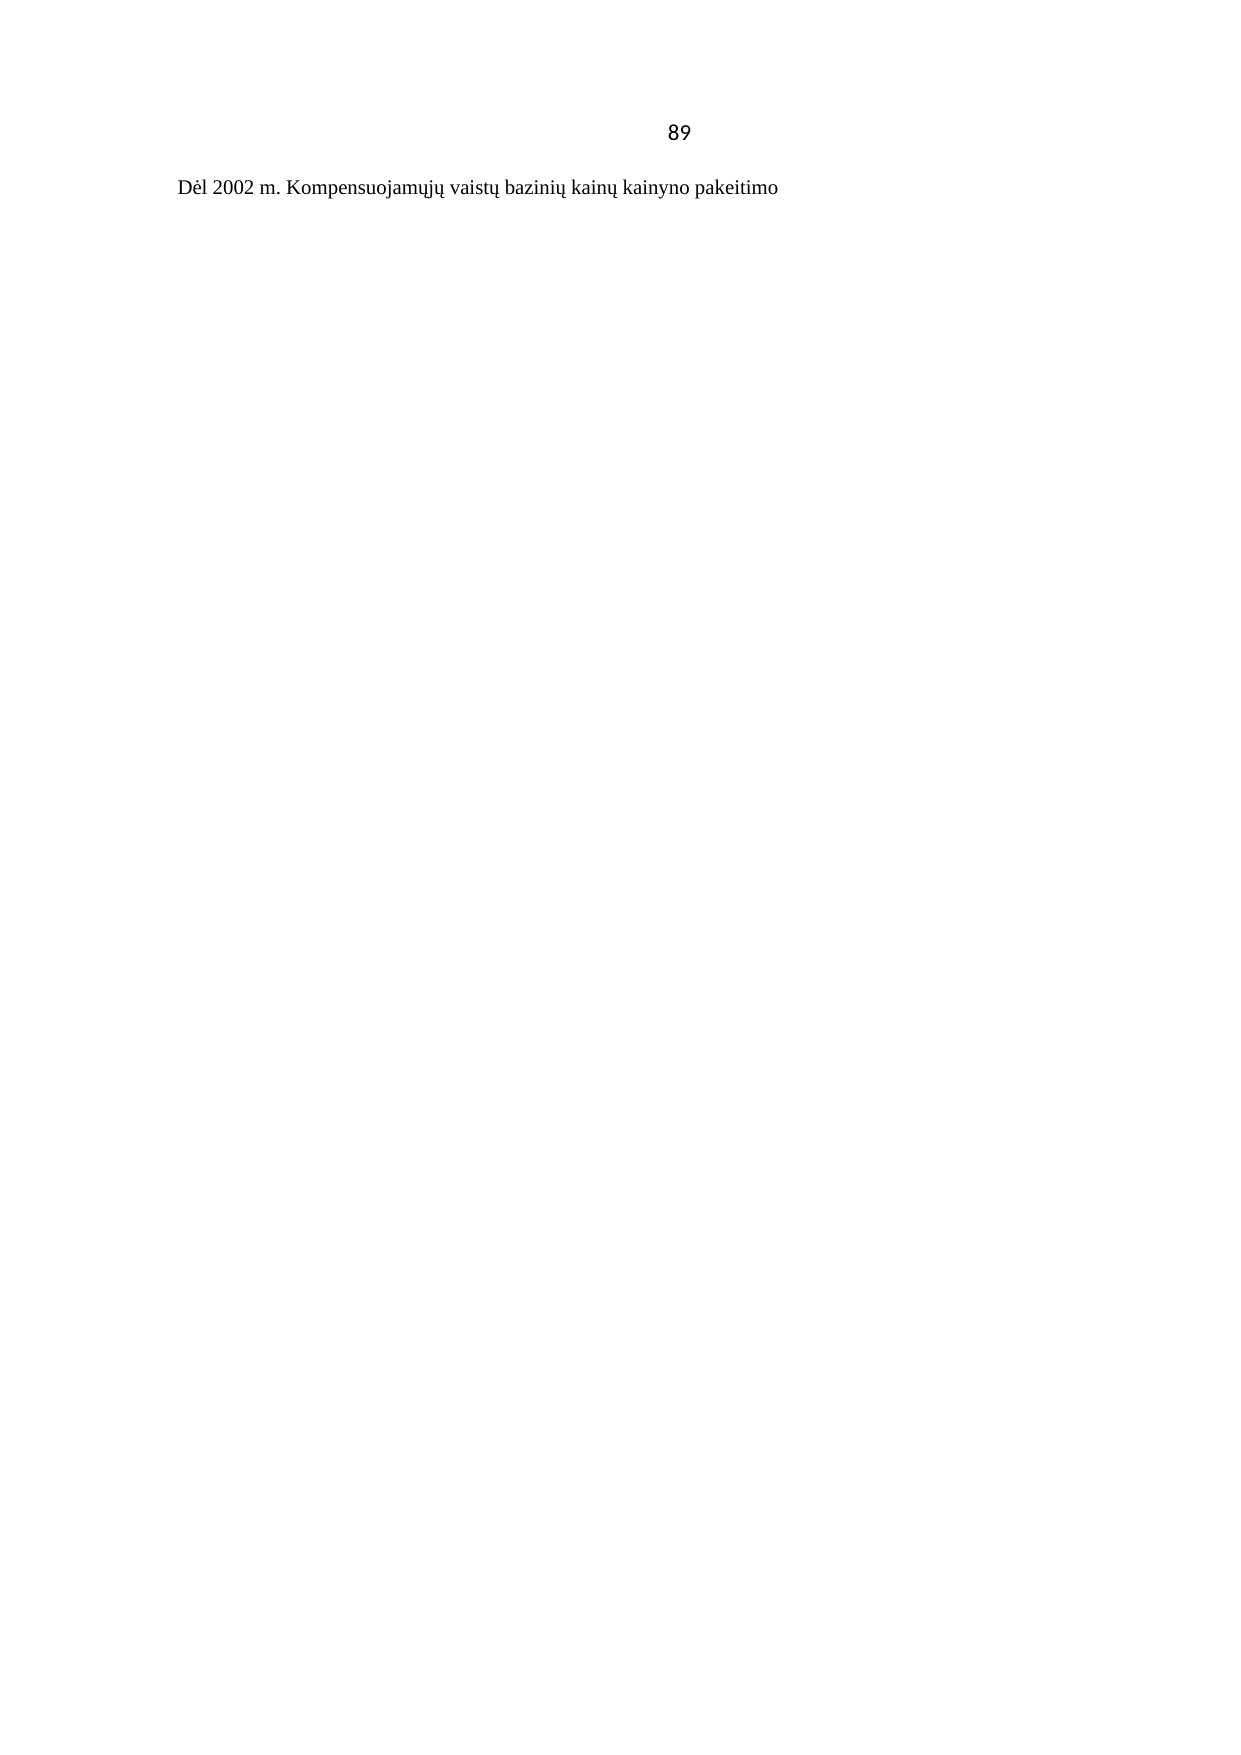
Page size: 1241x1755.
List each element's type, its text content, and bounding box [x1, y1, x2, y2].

text Dėl 2002 m. Kompensuojamųjų vaistų bazinių kainų kainyno pakeitimo [177, 175, 1181, 199]
